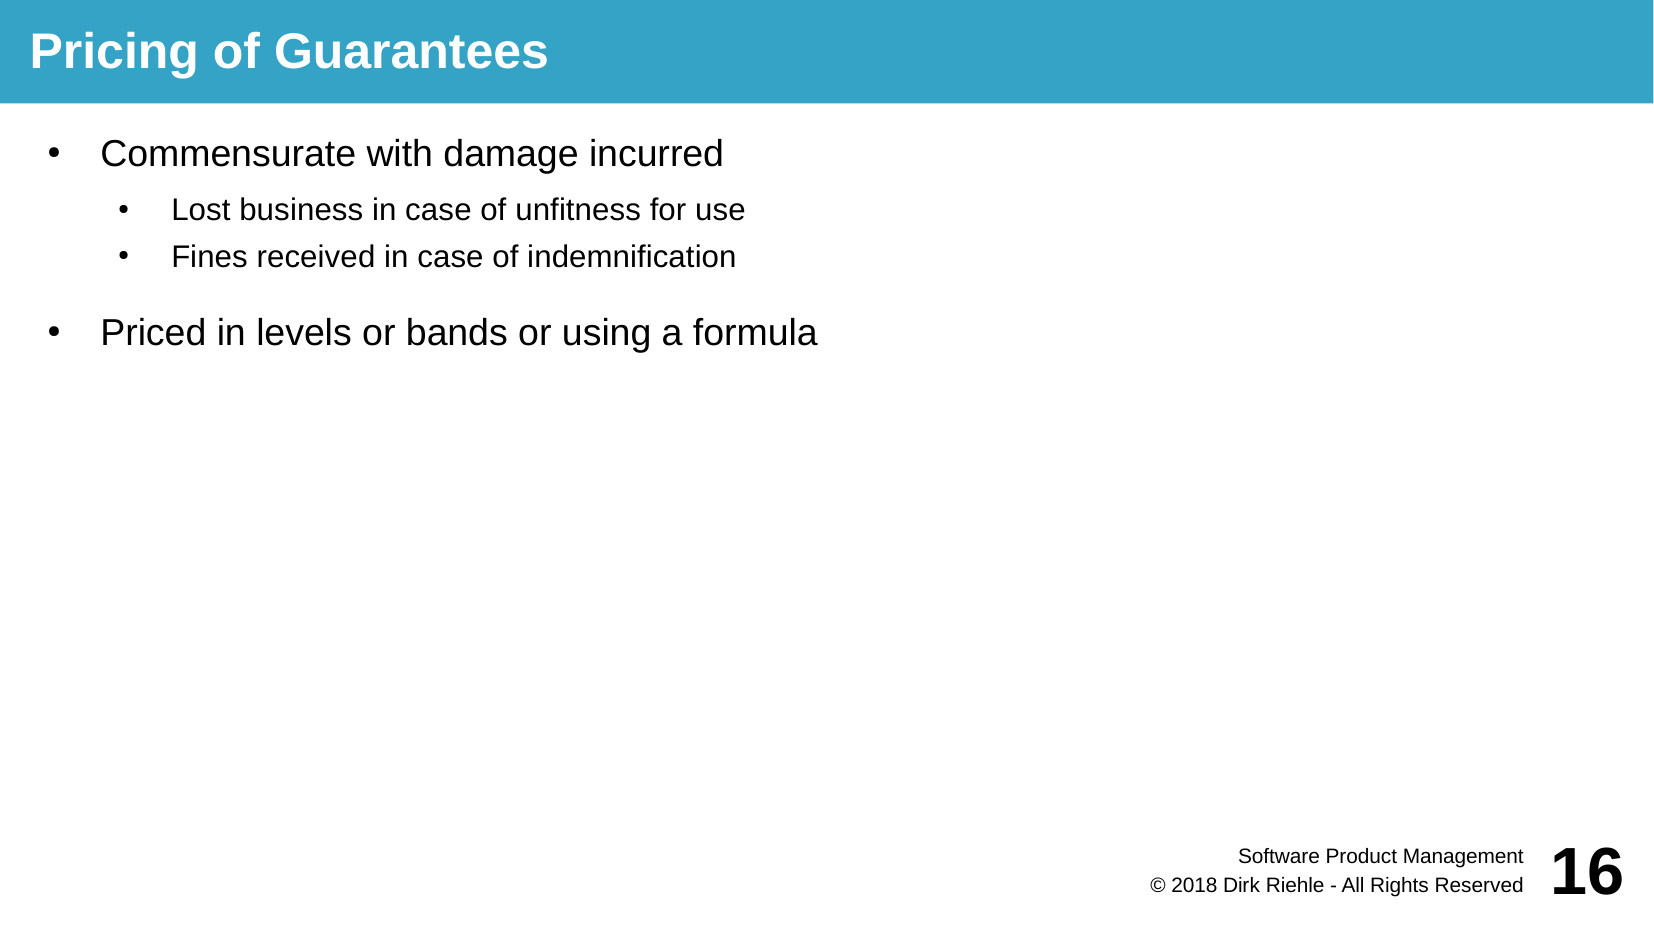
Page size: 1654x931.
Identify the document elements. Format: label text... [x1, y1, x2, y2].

list Commensurate with damage incurred Lost business in case of unfitness for use Fines received in case of indemnification Priced in levels or bands or using a formula [29, 132, 1625, 813]
title Pricing of Guarantees [0, 0, 1654, 104]
